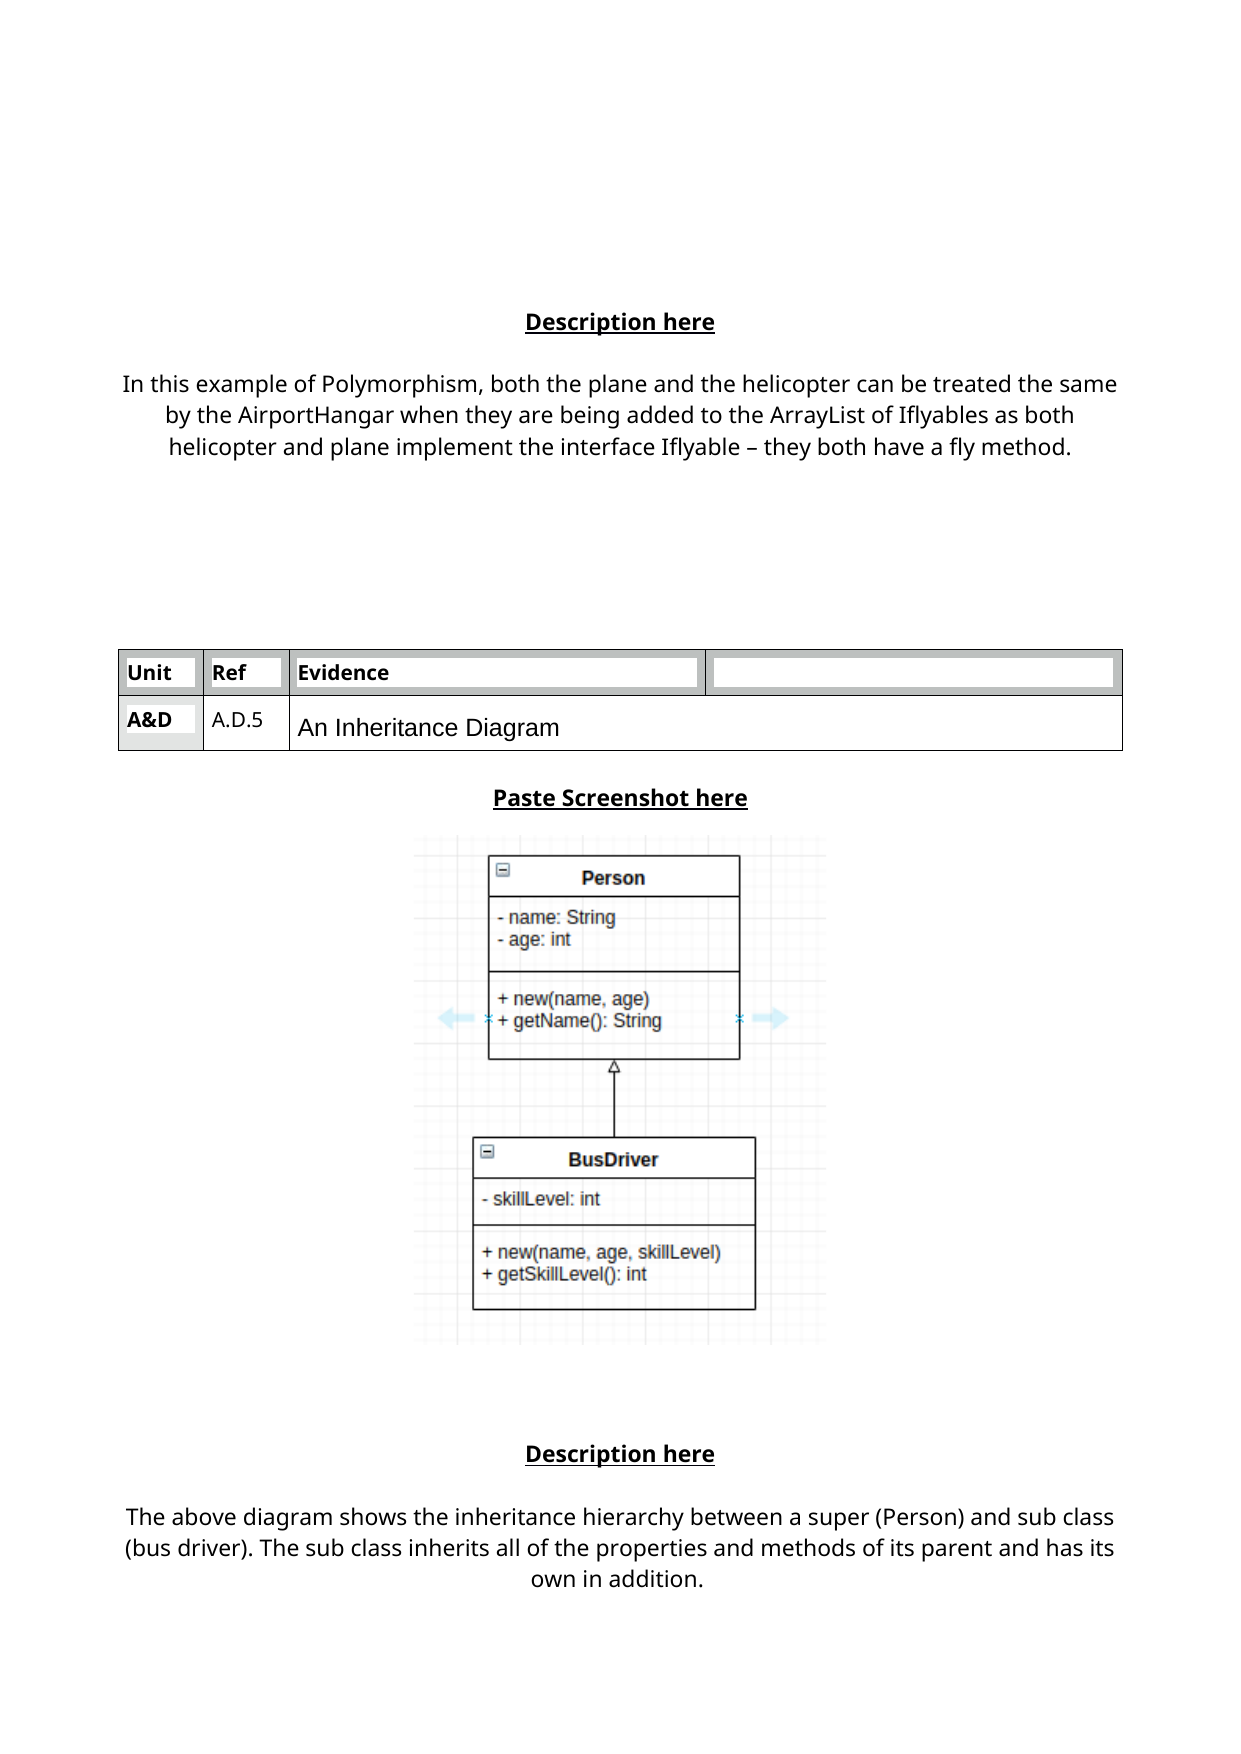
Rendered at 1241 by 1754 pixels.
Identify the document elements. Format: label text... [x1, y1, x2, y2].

table_cell A&D [119, 696, 203, 750]
table_cell An Inheritance Diagram [290, 696, 1122, 750]
table_header Evidence [290, 650, 705, 695]
text The above diagram shows the inheritance hierarchy between a super (Person) and sub class (bus driver). The sub class inherits all of the properties and methods of its parent and has its own in addition. [118, 1501, 1122, 1594]
table_header Unit [119, 650, 203, 695]
text Description here [118, 1438, 1122, 1469]
picture [413, 835, 827, 1345]
table_cell A.D.5 [204, 696, 289, 750]
table_header Ref [204, 650, 289, 695]
text Description here [118, 306, 1122, 337]
text In this example of Polymorphism, both the plane and the helicopter can be treated the same by the AirportHangar when they are being added to the ArrayList of Iflyables as both helicopter and plane implement the interface Iflyable – they both have a fly method. [118, 368, 1122, 462]
table_header [706, 650, 1122, 695]
text Paste Screenshot here [118, 782, 1122, 813]
